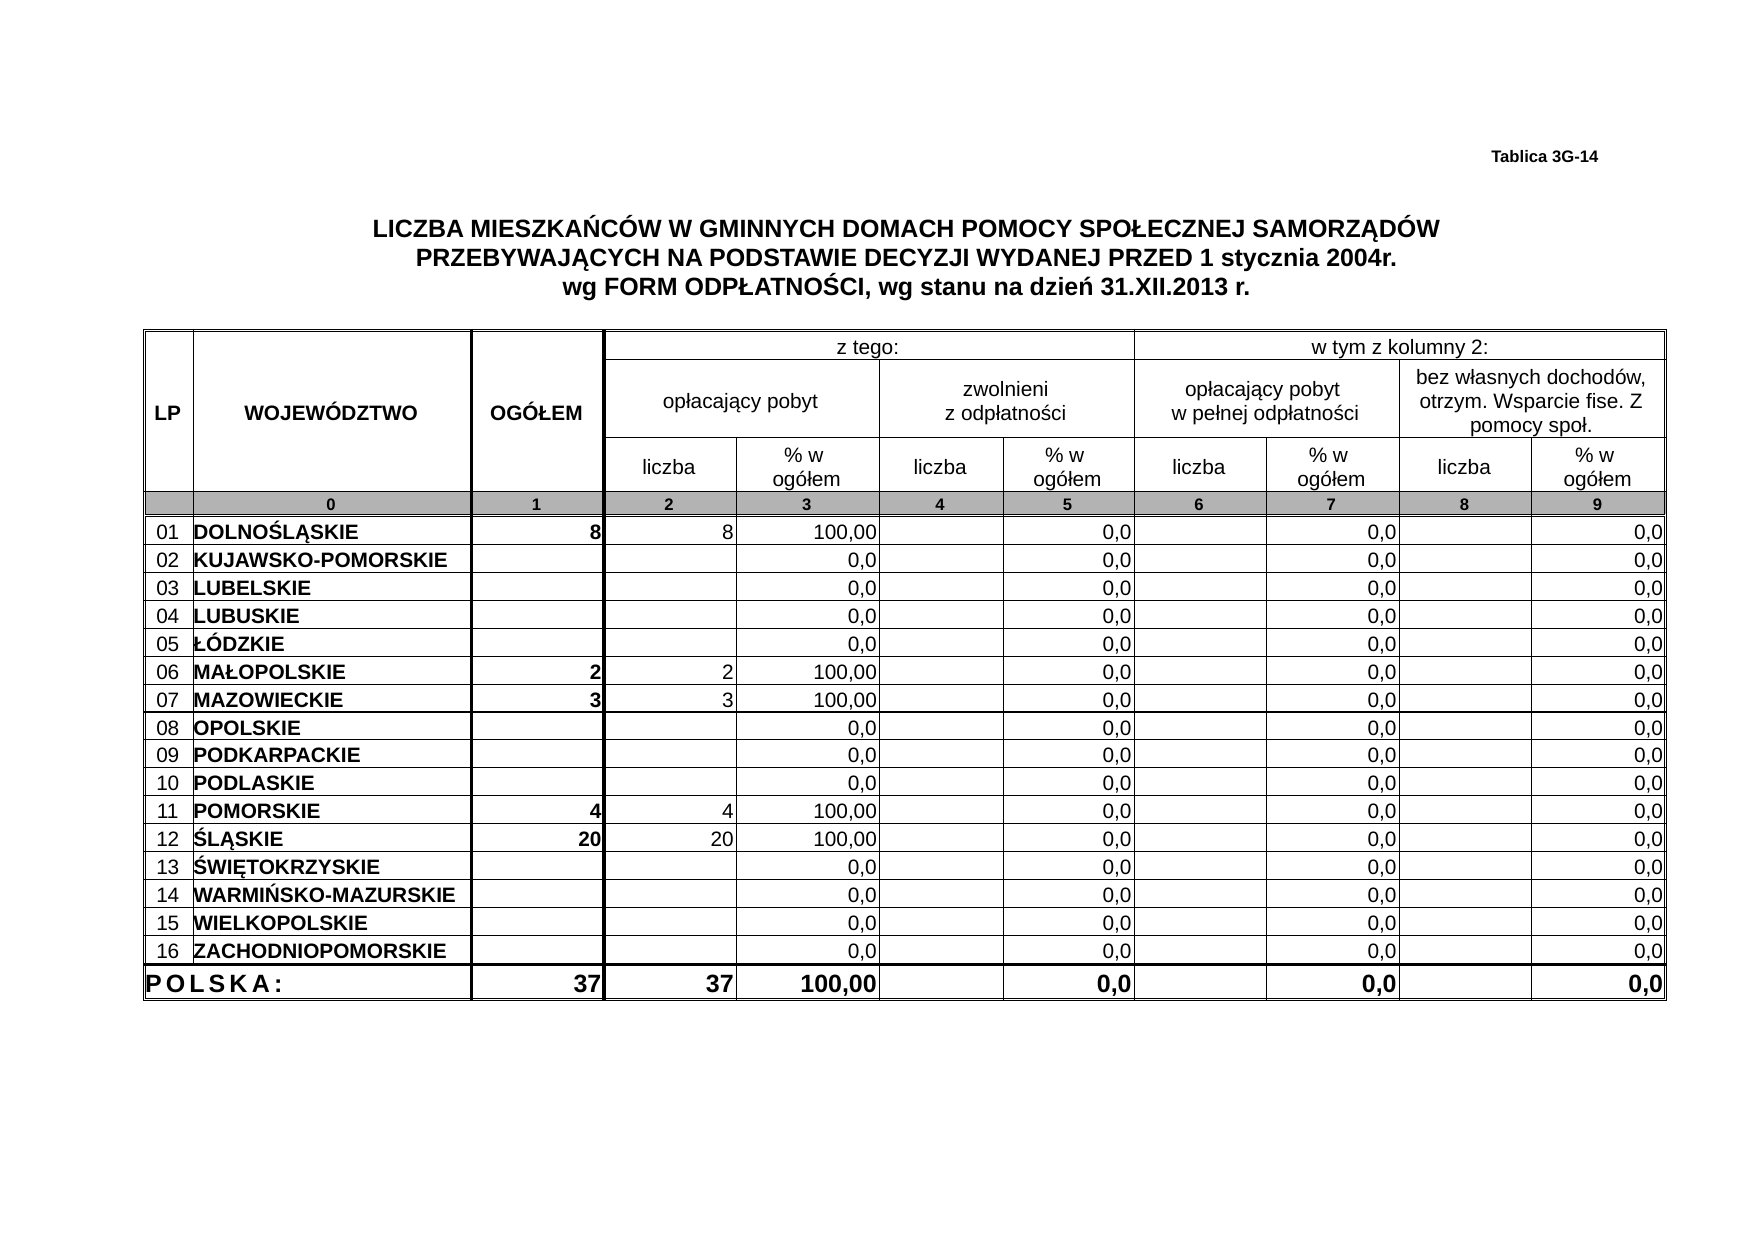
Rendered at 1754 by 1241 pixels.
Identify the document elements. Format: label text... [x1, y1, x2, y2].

table_header OGÓŁEM [473, 332, 602, 491]
table_cell PODLASKIE [194, 768, 470, 795]
table_cell 37 [606, 966, 736, 997]
table_cell 0,0 [1267, 852, 1399, 879]
table_cell 6 [1135, 492, 1266, 514]
table_cell [473, 545, 602, 572]
table_cell 0,0 [1267, 768, 1399, 795]
table_cell 0,0 [1267, 908, 1399, 935]
subtitle wg FORM ODPŁATNOŚCI, wg stanu na dzień 31.XII.2013 r. [148, 271, 1665, 300]
table_cell [1135, 936, 1266, 963]
table_cell ŚLĄSKIE [194, 824, 470, 851]
table_cell 0,0 [1004, 713, 1134, 739]
table_cell 0,0 [1532, 740, 1664, 767]
table_cell 0,0 [1267, 601, 1399, 628]
table_cell [1135, 685, 1266, 711]
table_cell [1400, 573, 1531, 600]
text Tablica 3G-14 [148, 147, 1665, 166]
table_cell opłacający pobyt [606, 360, 879, 437]
table_cell 01 [146, 517, 193, 544]
table_cell 0,0 [1532, 573, 1664, 600]
table_cell [880, 824, 1003, 851]
table_cell liczba [1400, 438, 1531, 491]
table_cell % w ogółem [1267, 438, 1399, 491]
table_cell [606, 852, 736, 879]
table_cell 0,0 [1004, 685, 1134, 711]
table_cell [1135, 740, 1266, 767]
table_cell 0,0 [1267, 936, 1399, 963]
table_header z tego: [606, 332, 1134, 359]
table_cell 0,0 [737, 880, 879, 907]
table_cell 0,0 [1532, 966, 1664, 997]
table_cell [1135, 768, 1266, 795]
table_cell 0,0 [1004, 908, 1134, 935]
table_cell 0,0 [737, 768, 879, 795]
table_cell 2 [606, 657, 736, 683]
table_cell zwolnieni z odpłatności [880, 360, 1134, 437]
table_cell [473, 740, 602, 767]
table_cell [1400, 908, 1531, 935]
table_cell 100,00 [737, 685, 879, 711]
table_cell 0,0 [1267, 880, 1399, 907]
table_cell 0,0 [1267, 657, 1399, 683]
table_cell 0,0 [1532, 824, 1664, 851]
table_cell 07 [146, 685, 193, 711]
table_cell KUJAWSKO-POMORSKIE [194, 545, 470, 572]
table_cell [1135, 796, 1266, 823]
table_cell DOLNOŚLĄSKIE [194, 517, 470, 544]
table_cell [473, 908, 602, 935]
table_cell [606, 768, 736, 795]
table_cell 0,0 [1004, 629, 1134, 656]
table_cell 8 [473, 517, 602, 544]
table_cell 20 [473, 824, 602, 851]
table_cell [880, 685, 1003, 711]
table_cell 0,0 [1004, 852, 1134, 879]
table_cell 0,0 [1532, 713, 1664, 739]
table_cell [473, 573, 602, 600]
table_cell % w ogółem [1004, 438, 1134, 491]
table_cell 0,0 [1267, 685, 1399, 711]
table_cell 0,0 [1267, 713, 1399, 739]
table_cell % w ogółem [1532, 438, 1664, 491]
table_cell [880, 880, 1003, 907]
table_cell 0,0 [1267, 629, 1399, 656]
table_cell [880, 657, 1003, 683]
table_cell [1400, 657, 1531, 683]
table_cell POLSKA: [146, 966, 470, 997]
table_cell 0,0 [737, 740, 879, 767]
table_cell ŚWIĘTOKRZYSKIE [194, 852, 470, 879]
table_cell 0,0 [1004, 545, 1134, 572]
table_header LP [146, 332, 193, 491]
table_cell OPOLSKIE [194, 713, 470, 739]
table_cell 0,0 [737, 573, 879, 600]
table_header w tym z kolumny 2: [1135, 332, 1664, 359]
table_cell 0,0 [737, 601, 879, 628]
table_cell 0,0 [1532, 517, 1664, 544]
table_cell [880, 713, 1003, 739]
table_cell [1135, 713, 1266, 739]
table_cell 0,0 [1532, 685, 1664, 711]
table_cell 3 [737, 492, 879, 514]
table_cell opłacający pobyt w pełnej odpłatności [1135, 360, 1399, 437]
table_cell 0,0 [1004, 824, 1134, 851]
table_cell [880, 852, 1003, 879]
table_cell MAŁOPOLSKIE [194, 657, 470, 683]
table_cell [1400, 796, 1531, 823]
table_cell [1135, 908, 1266, 935]
table_cell 4 [880, 492, 1003, 514]
table_cell 2 [606, 492, 736, 514]
table_cell 0,0 [1004, 936, 1134, 963]
table_cell [880, 740, 1003, 767]
table_cell [880, 966, 1003, 997]
table_cell 100,00 [737, 517, 879, 544]
table_cell 10 [146, 768, 193, 795]
table_cell 100,00 [737, 966, 879, 997]
table_cell [1400, 629, 1531, 656]
table_cell LUBELSKIE [194, 573, 470, 600]
table_cell 0,0 [1004, 657, 1134, 683]
table_cell 2 [473, 657, 602, 683]
table_cell [880, 796, 1003, 823]
table_cell 0,0 [1004, 517, 1134, 544]
table_cell [473, 936, 602, 963]
table_cell WARMIŃSKO-MAZURSKIE [194, 880, 470, 907]
table_cell 16 [146, 936, 193, 963]
table_cell 1 [473, 492, 602, 514]
table_cell [606, 629, 736, 656]
table_cell [473, 713, 602, 739]
table_cell [606, 601, 736, 628]
table_cell 02 [146, 545, 193, 572]
table_cell [1400, 880, 1531, 907]
table_cell 11 [146, 796, 193, 823]
table_cell POMORSKIE [194, 796, 470, 823]
table_cell 3 [473, 685, 602, 711]
table_cell 0,0 [1532, 852, 1664, 879]
table_cell ZACHODNIOPOMORSKIE [194, 936, 470, 963]
table_cell 05 [146, 629, 193, 656]
table_cell 0,0 [1004, 966, 1134, 997]
table_cell [606, 880, 736, 907]
table_cell 0,0 [1532, 936, 1664, 963]
table_cell 09 [146, 740, 193, 767]
table_cell 15 [146, 908, 193, 935]
table_cell [1400, 713, 1531, 739]
table_header WOJEWÓDZTWO [194, 332, 470, 491]
table_cell [1400, 966, 1531, 997]
table_cell 0,0 [1532, 657, 1664, 683]
table_cell 3 [606, 685, 736, 711]
table_cell 0,0 [1267, 545, 1399, 572]
table_cell 0,0 [1532, 601, 1664, 628]
table_cell [880, 936, 1003, 963]
table_cell [1400, 685, 1531, 711]
table_cell 4 [606, 796, 736, 823]
table_cell [1400, 740, 1531, 767]
table_cell 0,0 [1532, 908, 1664, 935]
table_cell 0,0 [737, 908, 879, 935]
table_cell [1135, 824, 1266, 851]
table_cell 4 [473, 796, 602, 823]
table_cell [1400, 517, 1531, 544]
table_cell [473, 629, 602, 656]
table_cell [146, 492, 193, 514]
table_cell 0,0 [737, 545, 879, 572]
table_cell [1400, 852, 1531, 879]
table_cell % w ogółem [737, 438, 879, 491]
table_cell [1135, 517, 1266, 544]
table_cell [606, 740, 736, 767]
table_cell [1135, 545, 1266, 572]
table_cell 0,0 [1532, 796, 1664, 823]
table_cell 100,00 [737, 657, 879, 683]
table_cell liczba [880, 438, 1003, 491]
table_cell 100,00 [737, 824, 879, 851]
table_cell WIELKOPOLSKIE [194, 908, 470, 935]
table_cell 0,0 [1532, 768, 1664, 795]
table_cell 0,0 [1004, 796, 1134, 823]
table_cell 0,0 [1267, 740, 1399, 767]
table_cell [880, 601, 1003, 628]
table_cell [473, 880, 602, 907]
table_cell 03 [146, 573, 193, 600]
table_cell 13 [146, 852, 193, 879]
table_cell [606, 936, 736, 963]
table_cell [880, 768, 1003, 795]
table_cell 0,0 [1532, 629, 1664, 656]
table_cell 0,0 [1004, 768, 1134, 795]
table_cell 0,0 [1004, 880, 1134, 907]
table_cell 0,0 [1267, 573, 1399, 600]
table_cell 100,00 [737, 796, 879, 823]
table_cell 0,0 [737, 936, 879, 963]
table_cell 14 [146, 880, 193, 907]
table_cell [473, 768, 602, 795]
table_cell [1400, 824, 1531, 851]
subtitle PRZEBYWAJĄCYCH NA PODSTAWIE DECYZJI WYDANEJ PRZED 1 stycznia 2004r. [148, 243, 1665, 271]
table_cell [880, 517, 1003, 544]
table_cell [1400, 936, 1531, 963]
table_cell 0,0 [737, 852, 879, 879]
table_cell 5 [1004, 492, 1134, 514]
table_cell [473, 601, 602, 628]
table_cell [1135, 573, 1266, 600]
subtitle LICZBA MIESZKAŃCÓW W GMINNYCH DOMACH POMOCY SPOŁECZNEJ SAMORZĄDÓW [148, 214, 1665, 243]
table_cell 20 [606, 824, 736, 851]
table_cell [473, 852, 602, 879]
table_cell 8 [606, 517, 736, 544]
table_cell [606, 713, 736, 739]
table_cell 0,0 [737, 629, 879, 656]
table_cell 37 [473, 966, 602, 997]
table_cell [1135, 852, 1266, 879]
table_cell 04 [146, 601, 193, 628]
table_cell 0,0 [1004, 740, 1134, 767]
table_cell [1400, 768, 1531, 795]
table_cell [1135, 880, 1266, 907]
table_cell [880, 908, 1003, 935]
table_cell 7 [1267, 492, 1399, 514]
table_cell [1400, 601, 1531, 628]
table_cell 0,0 [1267, 796, 1399, 823]
table_cell 0,0 [1267, 824, 1399, 851]
table_cell bez własnych dochodów, otrzym. Wsparcie fise. Z pomocy społ. [1400, 360, 1664, 437]
table_cell 0 [194, 492, 470, 514]
table_cell LUBUSKIE [194, 601, 470, 628]
table_cell [1400, 545, 1531, 572]
table_cell MAZOWIECKIE [194, 685, 470, 711]
table_cell [606, 908, 736, 935]
table_cell [606, 573, 736, 600]
table_cell [880, 545, 1003, 572]
table_cell 0,0 [1532, 880, 1664, 907]
table_cell 06 [146, 657, 193, 683]
table_cell [1135, 629, 1266, 656]
table_cell 9 [1532, 492, 1664, 514]
table_cell 0,0 [1004, 601, 1134, 628]
table_cell [880, 629, 1003, 656]
table_cell 08 [146, 713, 193, 739]
table_cell 0,0 [737, 713, 879, 739]
table_cell [606, 545, 736, 572]
table_cell [1135, 966, 1266, 997]
table_cell liczba [1135, 438, 1266, 491]
table_cell 12 [146, 824, 193, 851]
table_cell PODKARPACKIE [194, 740, 470, 767]
table_cell 0,0 [1532, 545, 1664, 572]
table_cell 0,0 [1267, 517, 1399, 544]
table_cell ŁÓDZKIE [194, 629, 470, 656]
table_cell 8 [1400, 492, 1531, 514]
table_cell liczba [606, 438, 736, 491]
table_cell [880, 573, 1003, 600]
table_cell 0,0 [1267, 966, 1399, 997]
table_cell 0,0 [1004, 573, 1134, 600]
table_cell [1135, 601, 1266, 628]
table_cell [1135, 657, 1266, 683]
